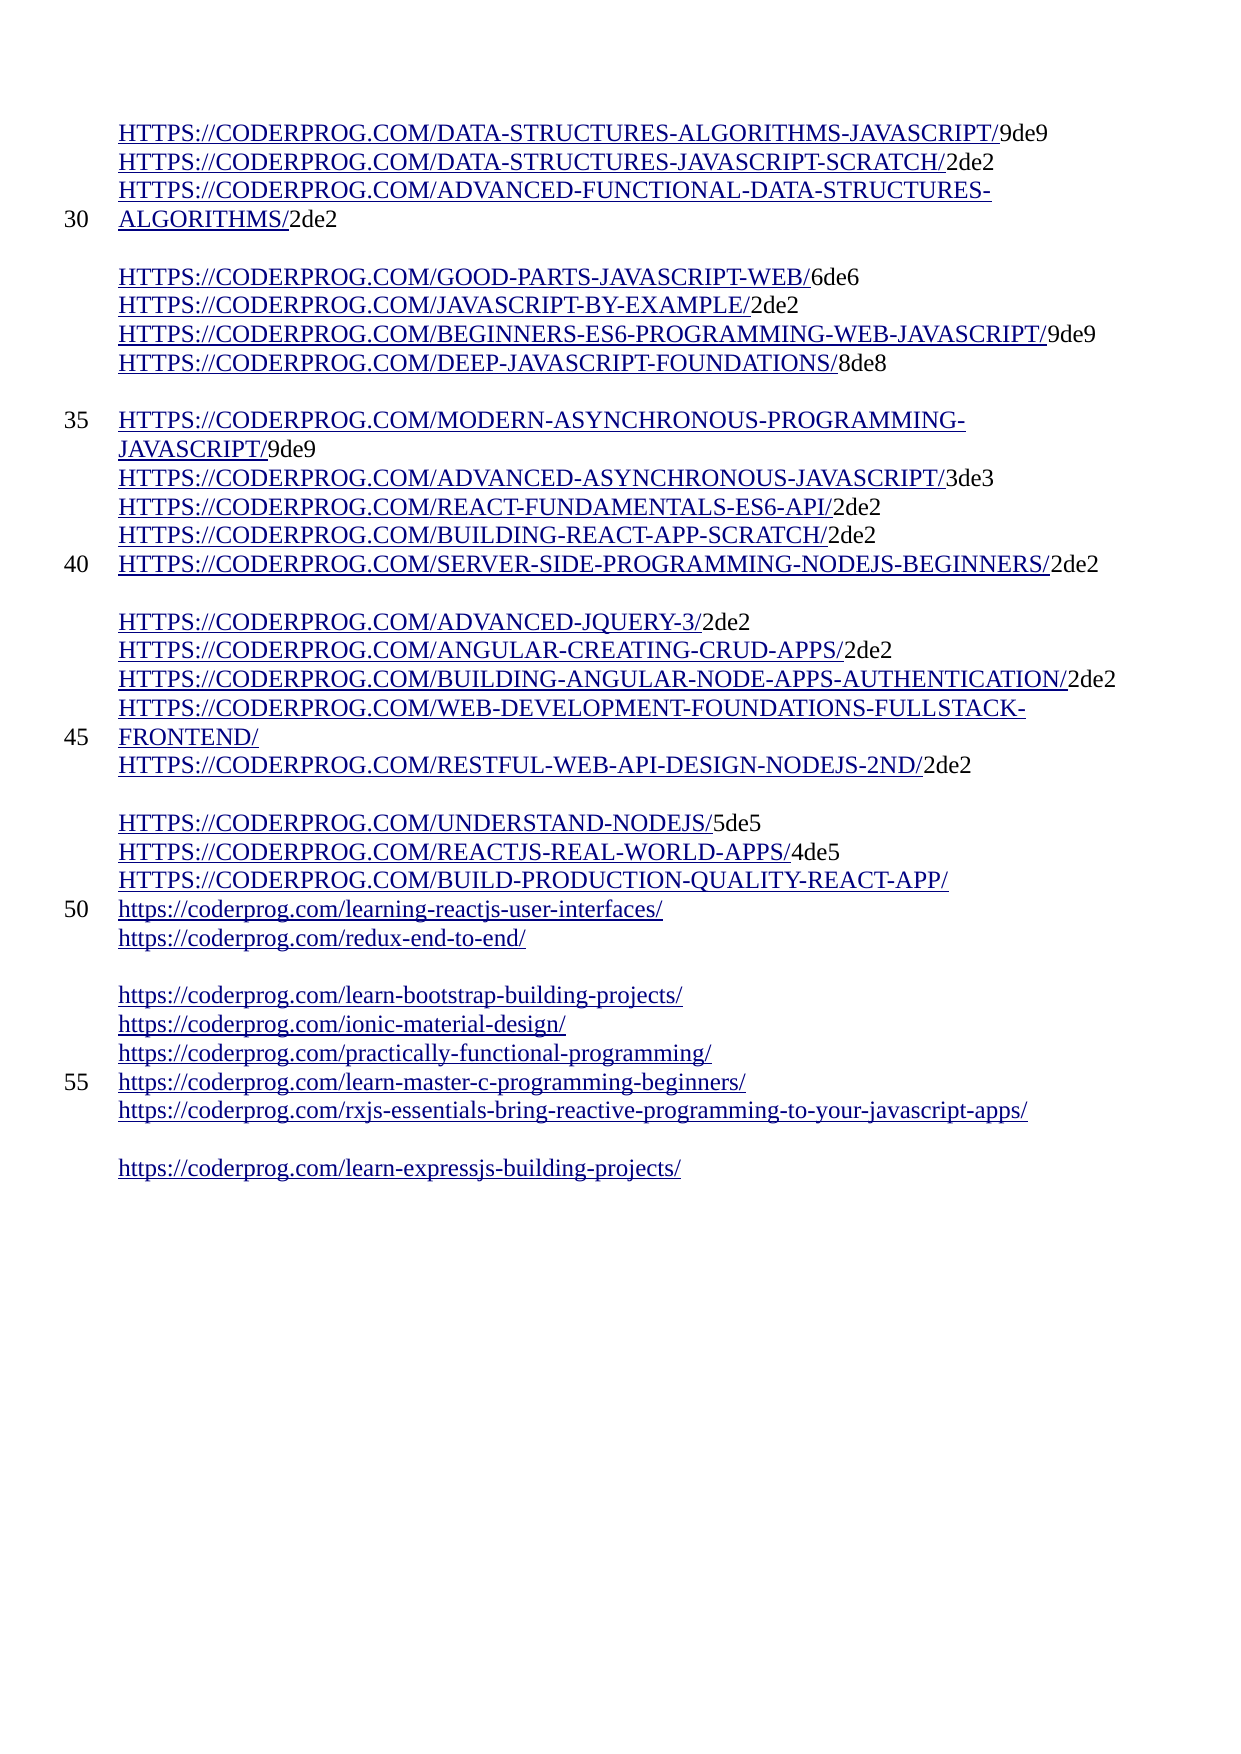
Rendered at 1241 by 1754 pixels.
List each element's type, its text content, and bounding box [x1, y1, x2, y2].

text HTTPS://CODERPROG.COM/MODERN-ASYNCHRONOUS-PROGRAMMING-JAVASCRIPT/9de9 [118, 406, 1122, 463]
text https://coderprog.com/rxjs-essentials-bring-reactive-programming-to-your-javascript-apps/ [118, 1096, 1122, 1124]
text https://coderprog.com/ionic-material-design/ [118, 1009, 1122, 1038]
text HTTPS://CODERPROG.COM/ADVANCED-FUNCTIONAL-DATA-STRUCTURES-ALGORITHMS/2de2 [118, 176, 1122, 233]
text HTTPS://CODERPROG.COM/WEB-DEVELOPMENT-FOUNDATIONS-FULLSTACK-FRONTEND/ [118, 693, 1122, 751]
text HTTPS://CODERPROG.COM/BEGINNERS-ES6-PROGRAMMING-WEB-JAVASCRIPT/9de9 [118, 319, 1122, 348]
text HTTPS://CODERPROG.COM/JAVASCRIPT-BY-EXAMPLE/2de2 [118, 291, 1122, 319]
text https://coderprog.com/learn-bootstrap-building-projects/ [118, 981, 1122, 1009]
text https://coderprog.com/redux-end-to-end/ [118, 923, 1122, 952]
text https://coderprog.com/learn-master-c-programming-beginners/ [118, 1067, 1122, 1096]
text HTTPS://CODERPROG.COM/RESTFUL-WEB-API-DESIGN-NODEJS-2ND/2de2 [118, 751, 1122, 779]
text HTTPS://CODERPROG.COM/DATA-STRUCTURES-ALGORITHMS-JAVASCRIPT/9de9 [118, 118, 1122, 147]
text HTTPS://CODERPROG.COM/DEEP-JAVASCRIPT-FOUNDATIONS/8de8 [118, 348, 1122, 377]
text https://coderprog.com/learn-expressjs-building-projects/ [118, 1153, 1122, 1182]
text HTTPS://CODERPROG.COM/ANGULAR-CREATING-CRUD-APPS/2de2 [118, 636, 1122, 664]
text https://coderprog.com/learning-reactjs-user-interfaces/ [118, 894, 1122, 923]
text HTTPS://CODERPROG.COM/BUILD-PRODUCTION-QUALITY-REACT-APP/ [118, 866, 1122, 894]
text HTTPS://CODERPROG.COM/REACT-FUNDAMENTALS-ES6-API/2de2 [118, 492, 1122, 521]
text HTTPS://CODERPROG.COM/GOOD-PARTS-JAVASCRIPT-WEB/6de6 [118, 262, 1122, 291]
text HTTPS://CODERPROG.COM/SERVER-SIDE-PROGRAMMING-NODEJS-BEGINNERS/2de2 [118, 549, 1122, 578]
text HTTPS://CODERPROG.COM/BUILDING-REACT-APP-SCRATCH/2de2 [118, 521, 1122, 549]
text HTTPS://CODERPROG.COM/UNDERSTAND-NODEJS/5de5 [118, 808, 1122, 837]
text HTTPS://CODERPROG.COM/ADVANCED-ASYNCHRONOUS-JAVASCRIPT/3de3 [118, 463, 1122, 492]
text HTTPS://CODERPROG.COM/BUILDING-ANGULAR-NODE-APPS-AUTHENTICATION/2de2 [118, 664, 1122, 693]
text HTTPS://CODERPROG.COM/ADVANCED-JQUERY-3/2de2 [118, 607, 1122, 636]
text HTTPS://CODERPROG.COM/REACTJS-REAL-WORLD-APPS/4de5 [118, 837, 1122, 866]
text HTTPS://CODERPROG.COM/DATA-STRUCTURES-JAVASCRIPT-SCRATCH/2de2 [118, 147, 1122, 176]
text https://coderprog.com/practically-functional-programming/ [118, 1038, 1122, 1067]
